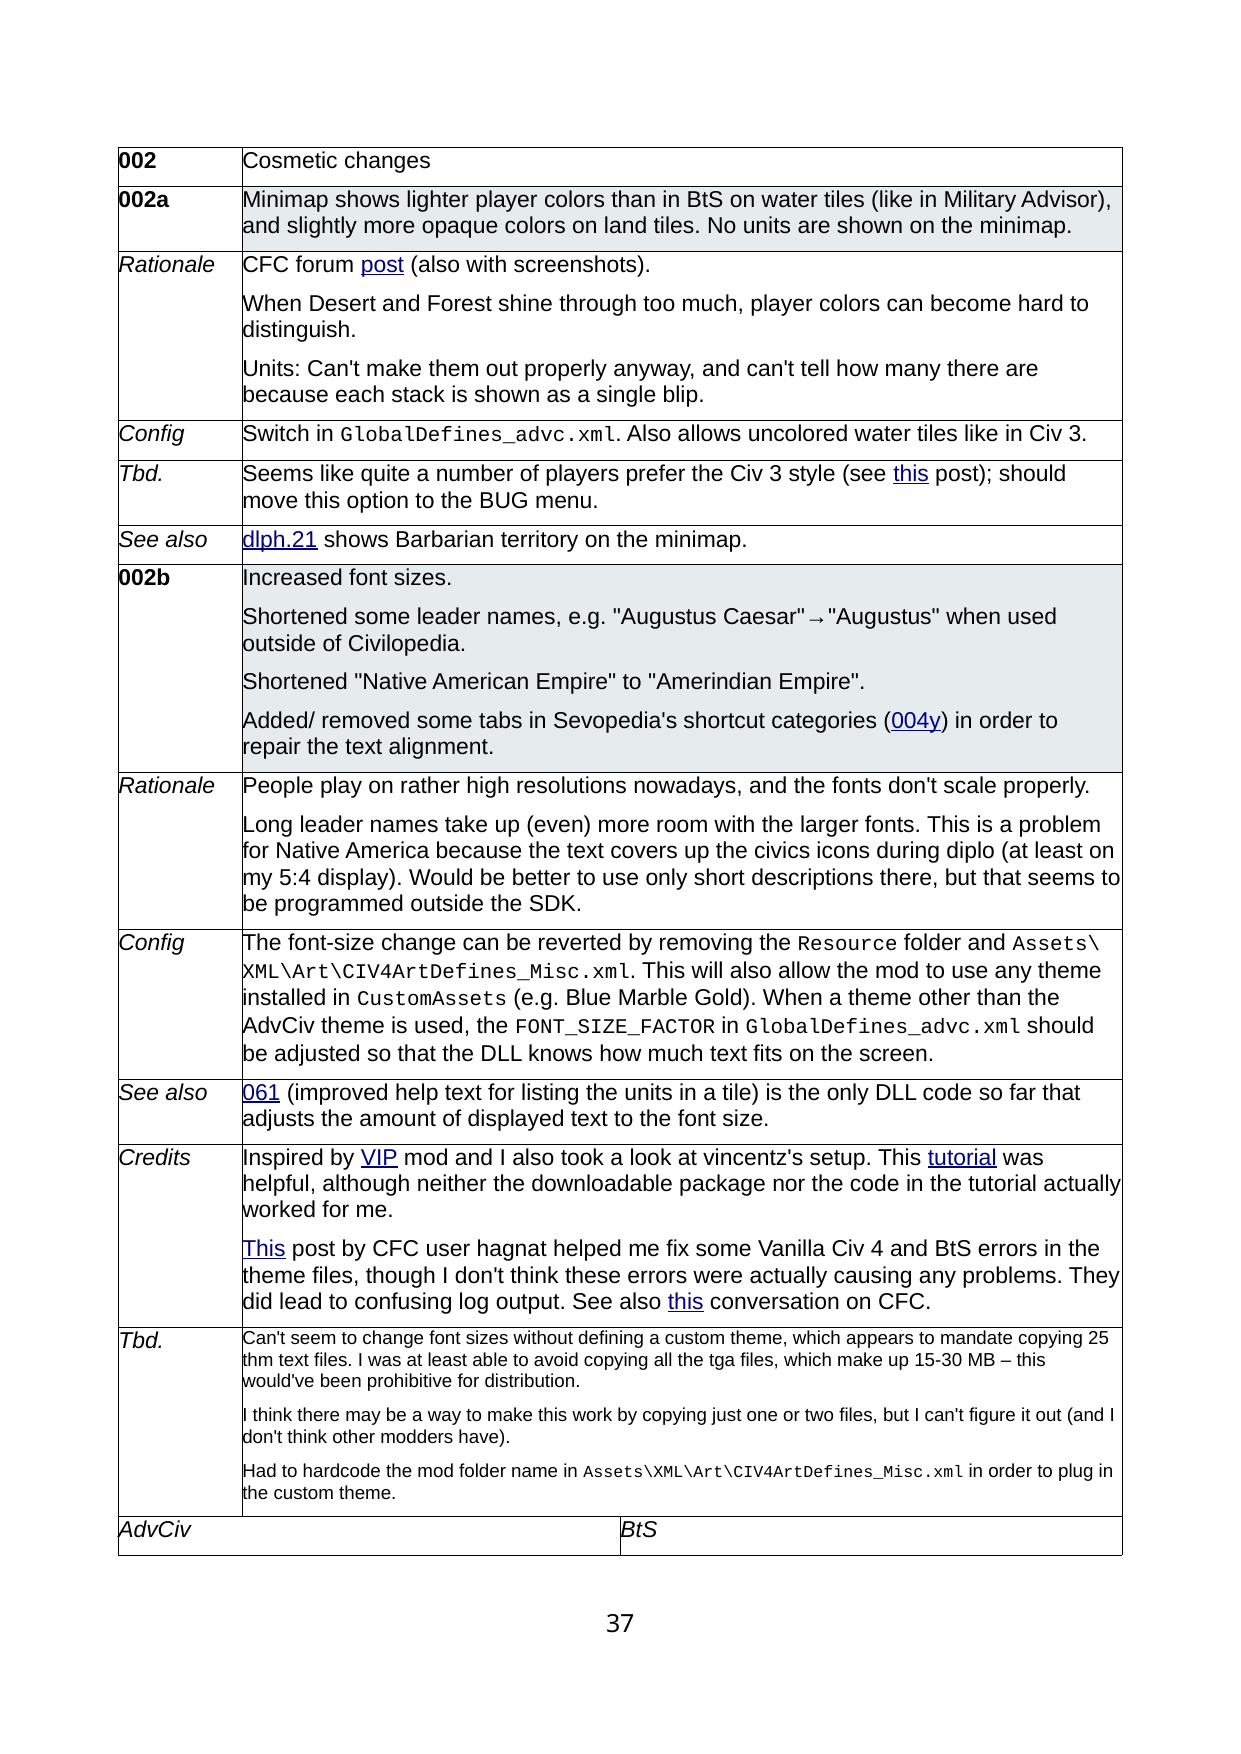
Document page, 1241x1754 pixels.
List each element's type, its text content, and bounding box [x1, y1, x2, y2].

table_header 002 [119, 148, 242, 186]
table_cell dlph.21 shows Barbarian territory on the minimap. [243, 526, 1122, 564]
table_cell Seems like quite a number of players prefer the Civ 3 style (see this post); should move this option to the BUG menu. [243, 461, 1122, 525]
table_cell Can't seem to change font sizes without defining a custom theme, which appears to mandate copying 25 thm text files. I was at least able to avoid copying all the tga files, which make up 15-30 MB – this would've been prohibitive for distribution. I think there may be a way to make this work by copying just one or two files, but I can't figure it out (and I don't think other modders have). Had to hardcode the mod folder name in Assets\XML\Art\CIV4ArtDefines_Misc.xml in order to plug in the custom theme. [243, 1328, 1122, 1516]
table_cell Tbd. [119, 461, 242, 525]
table_cell 002b [119, 565, 242, 772]
table_cell The font-size change can be reverted by removing the Resource folder and Assets\XML\Art\CIV4ArtDefines_Misc.xml. This will also allow the mod to use any theme installed in CustomAssets (e.g. Blue Marble Gold). When a theme other than the AdvCiv theme is used, the FONT_SIZE_FACTOR in GlobalDefines_advc.xml should be adjusted so that the DLL knows how much text fits on the screen. [243, 930, 1122, 1078]
table_cell See also [119, 526, 242, 564]
table_cell BtS [621, 1517, 1122, 1555]
table_cell Minimap shows lighter player colors than in BtS on water tiles (like in Military Advisor), and slightly more opaque colors on land tiles. No units are shown on the minimap. [243, 187, 1122, 251]
table_cell Inspired by VIP mod and I also took a look at vincentz's setup. This tutorial was helpful, although neither the downloadable package nor the code in the tutorial actually worked for me. This post by CFC user hagnat helped me fix some Vanilla Civ 4 and BtS errors in the theme files, though I don't think these errors were actually causing any problems. They did lead to confusing log output. See also this conversation on CFC. [243, 1145, 1122, 1327]
table_cell 061 (improved help text for listing the units in a tile) is the only DLL code so far that adjusts the amount of displayed text to the font size. [243, 1080, 1122, 1144]
table_cell AdvCiv [119, 1517, 620, 1555]
table_cell Switch in GlobalDefines_advc.xml. Also allows uncolored water tiles like in Civ 3. [243, 421, 1122, 460]
table_cell People play on rather high resolutions nowadays, and the fonts don't scale properly. Long leader names take up (even) more room with the larger fonts. This is a problem for Native America because the text covers up the civics icons during diplo (at least on my 5:4 display). Would be better to use only short descriptions there, but that seems to be programmed outside the SDK. [243, 773, 1122, 929]
table_cell Tbd. [119, 1328, 242, 1516]
table_cell CFC forum post (also with screenshots). When Desert and Forest shine through too much, player colors can become hard to distinguish. Units: Can't make them out properly anyway, and can't tell how many there are because each stack is shown as a single blip. [243, 252, 1122, 420]
table_cell Increased font sizes. Shortened some leader names, e.g. "Augustus Caesar"→"Augustus" when used outside of Civilopedia. Shortened "Native American Empire" to "Amerindian Empire". Added/ removed some tabs in Sevopedia's shortcut categories (004y) in order to repair the text alignment. [243, 565, 1122, 772]
table_header Cosmetic changes [243, 148, 1122, 186]
table_cell Config [119, 930, 242, 1078]
table_cell Credits [119, 1145, 242, 1327]
table_cell Rationale [119, 252, 242, 420]
table_cell Rationale [119, 773, 242, 929]
table_cell See also [119, 1080, 242, 1144]
table_cell Config [119, 421, 242, 460]
table_cell 002a [119, 187, 242, 251]
